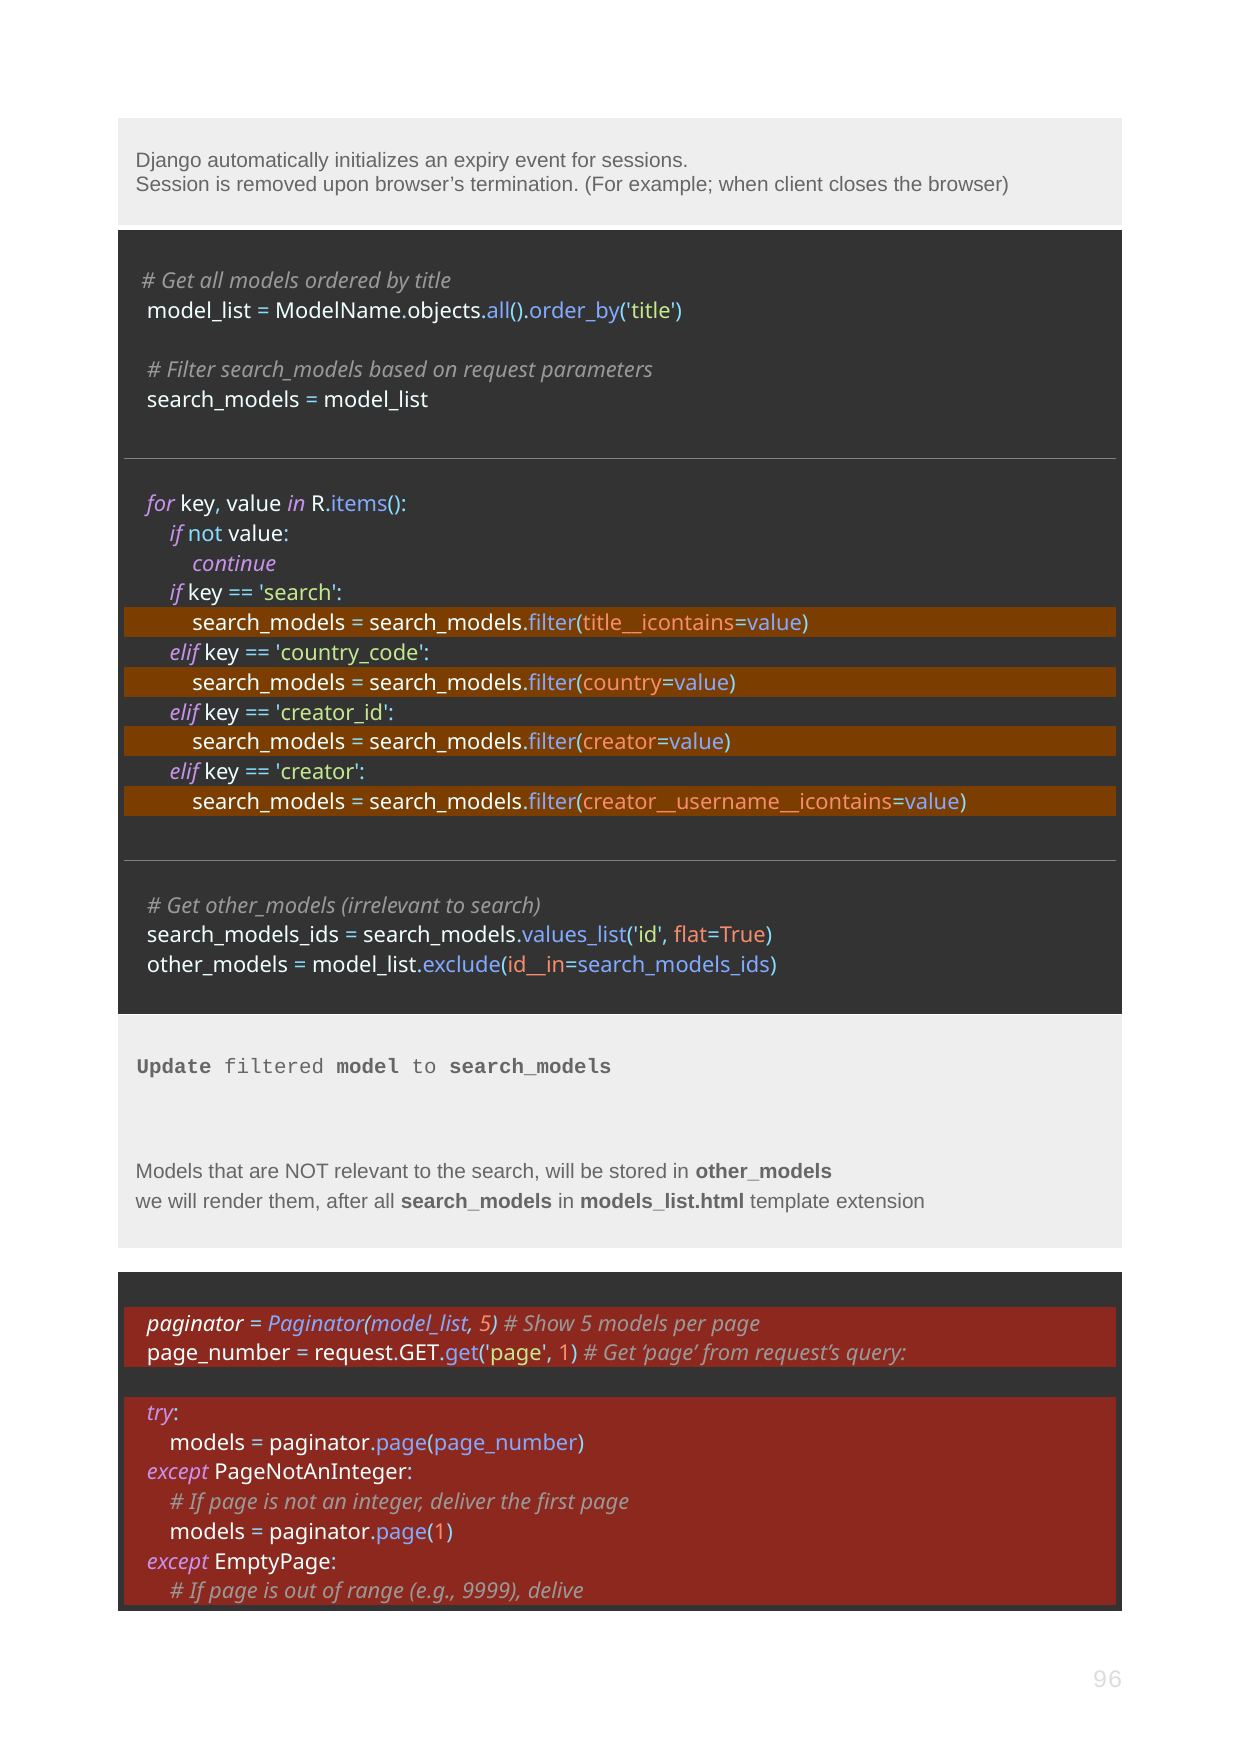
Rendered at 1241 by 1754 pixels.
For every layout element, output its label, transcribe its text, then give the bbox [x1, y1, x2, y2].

table_header paginator = Paginator(model_list, 5) # Show 5 models per page page_number = request.GET.get('page', 1) # Get ‘page’ from request’s query: try: models = paginator.page(page_number) except PageNotAnInteger: # If page is not an integer, deliver the first page models = paginator.page(1) except EmptyPage: # If page is out of range (e.g., 9999), delive [118, 1272, 1122, 1611]
table_cell Django automatically initializes an expiry event for sessions. Session is removed upon browser’s termination. (For example; when client closes the browser) [118, 118, 1122, 225]
table_cell Update filtered model to search_models Models that are NOT relevant to the search, will be stored in other_models we will render them, after all search_models in models_list.html template extension [118, 1015, 1122, 1248]
table_header # Get all models ordered by title model_list = ModelName.objects.all().order_by('title') # Filter search_models based on request parameters search_models = model_list for key, value in R.items(): if not value: continue if key == 'search': search_models = search_models.filter(title__icontains=value) elif key == 'country_code': search_models = search_models.filter(country=value) elif key == 'creator_id': search_models = search_models.filter(creator=value) elif key == 'creator': search_models = search_models.filter(creator__username__icontains=value) # Get other_models (irrelevant to search) search_models_ids = search_models.values_list('id', flat=True) other_models = model_list.exclude(id__in=search_models_ids) [118, 230, 1122, 1014]
